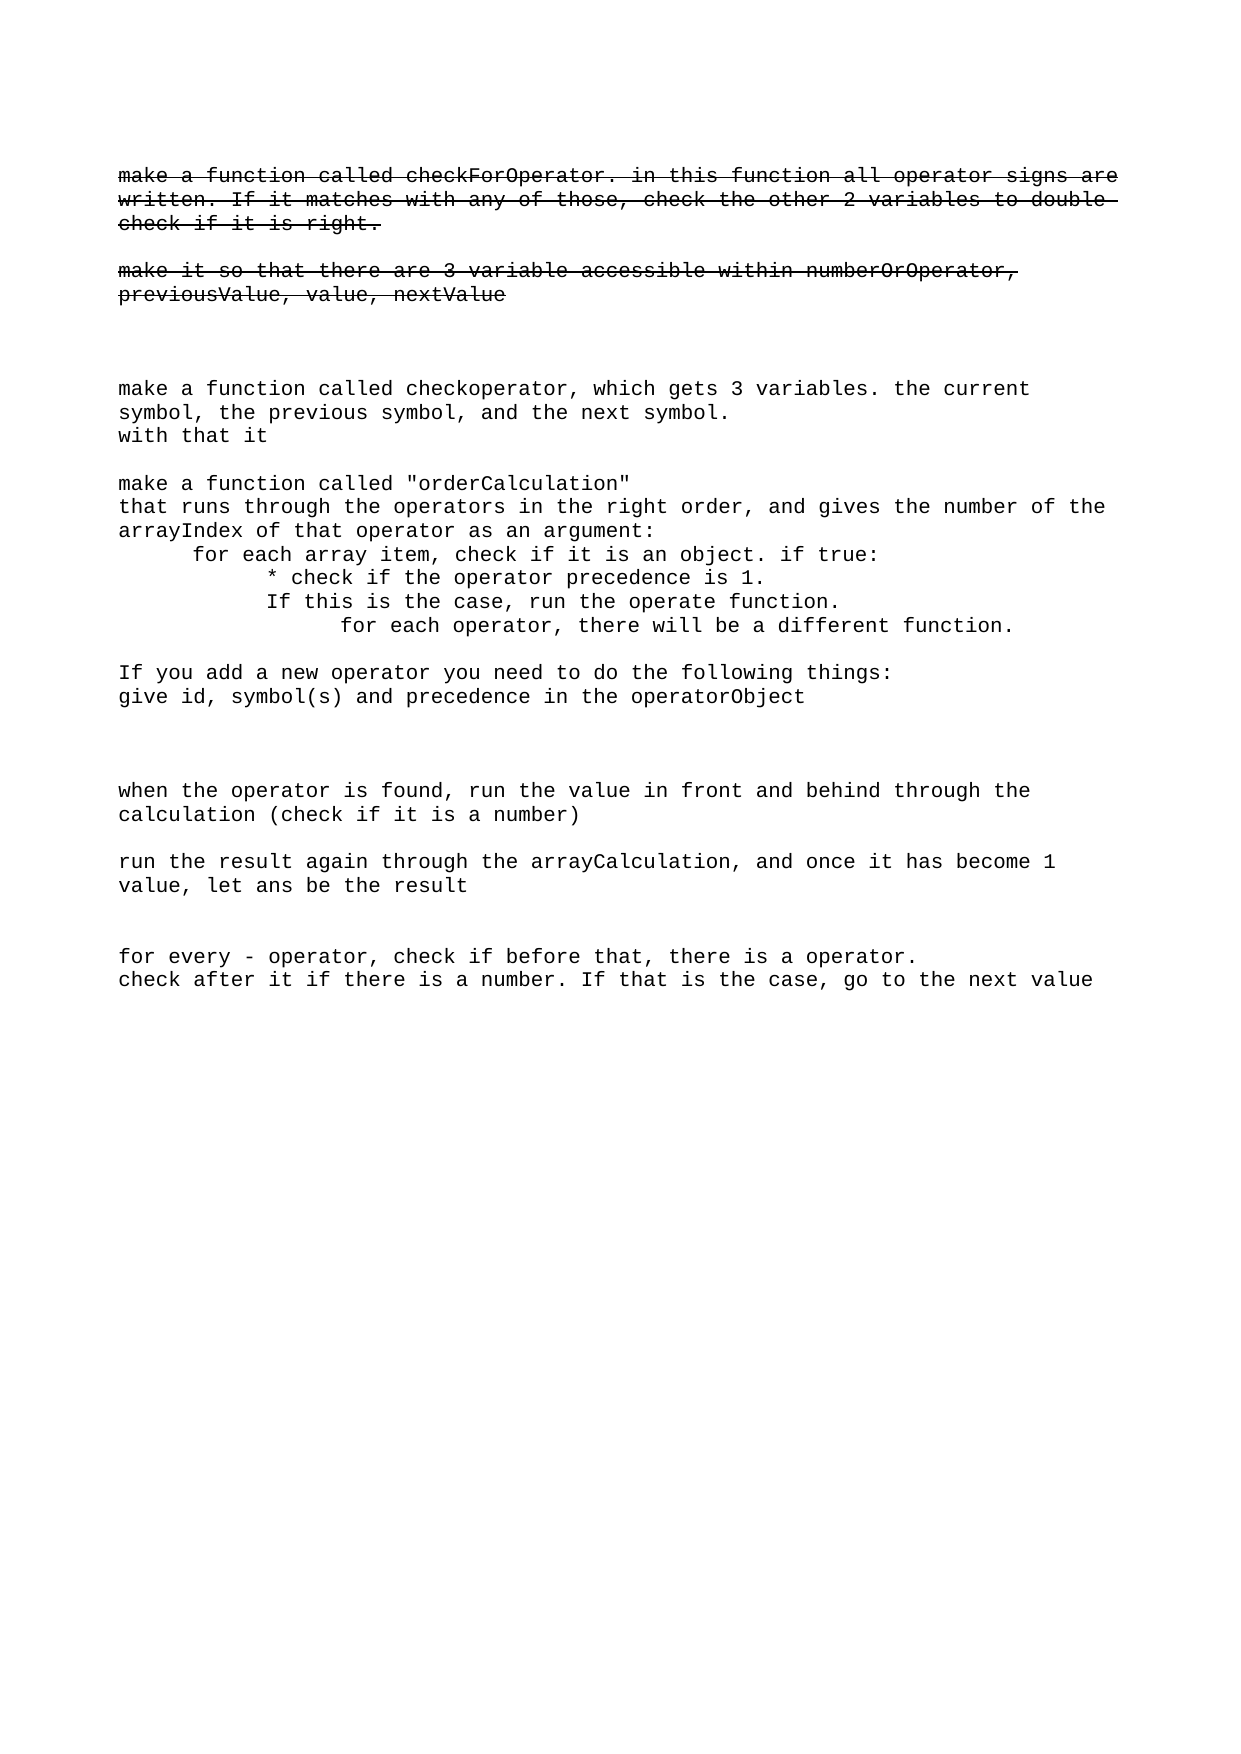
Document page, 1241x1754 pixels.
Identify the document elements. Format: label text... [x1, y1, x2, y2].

text for each operator, there will be a different function. [118, 615, 1122, 638]
text previousValue, value, nextValue [118, 284, 1122, 307]
text give id, symbol(s) and precedence in the operatorObject [118, 686, 1122, 709]
text make a function called checkoperator, which gets 3 variables. the current symbol, the previous symbol, and the next symbol. [118, 378, 1122, 426]
text when the operator is found, run the value in front and behind through the calculation (check if it is a number) [118, 780, 1122, 827]
text * check if the operator precedence is 1. [118, 567, 1122, 591]
text with that it [118, 426, 1122, 449]
text for each array item, check if it is an object. if true: [118, 544, 1122, 567]
text make it so that there are 3 variable accessible within numberOrOperator, [118, 260, 1122, 284]
text If you add a new operator you need to do the following things: [118, 662, 1122, 686]
text that runs through the operators in the right order, and gives the number of the arrayIndex of that operator as an argument: [118, 496, 1122, 544]
text make a function called "orderCalculation" [118, 473, 1122, 496]
text run the result again through the arrayCalculation, and once it has become 1 value, let ans be the result [118, 851, 1122, 898]
text If this is the case, run the operate function. [118, 591, 1122, 615]
text for every - operator, check if before that, there is a operator. [118, 946, 1122, 969]
text make a function called checkForOperator. in this function all operator signs are written. If it matches with any of those, check the other 2 variables to double check if it is right. [118, 165, 1122, 236]
text check after it if there is a number. If that is the case, go to the next value [118, 969, 1122, 993]
